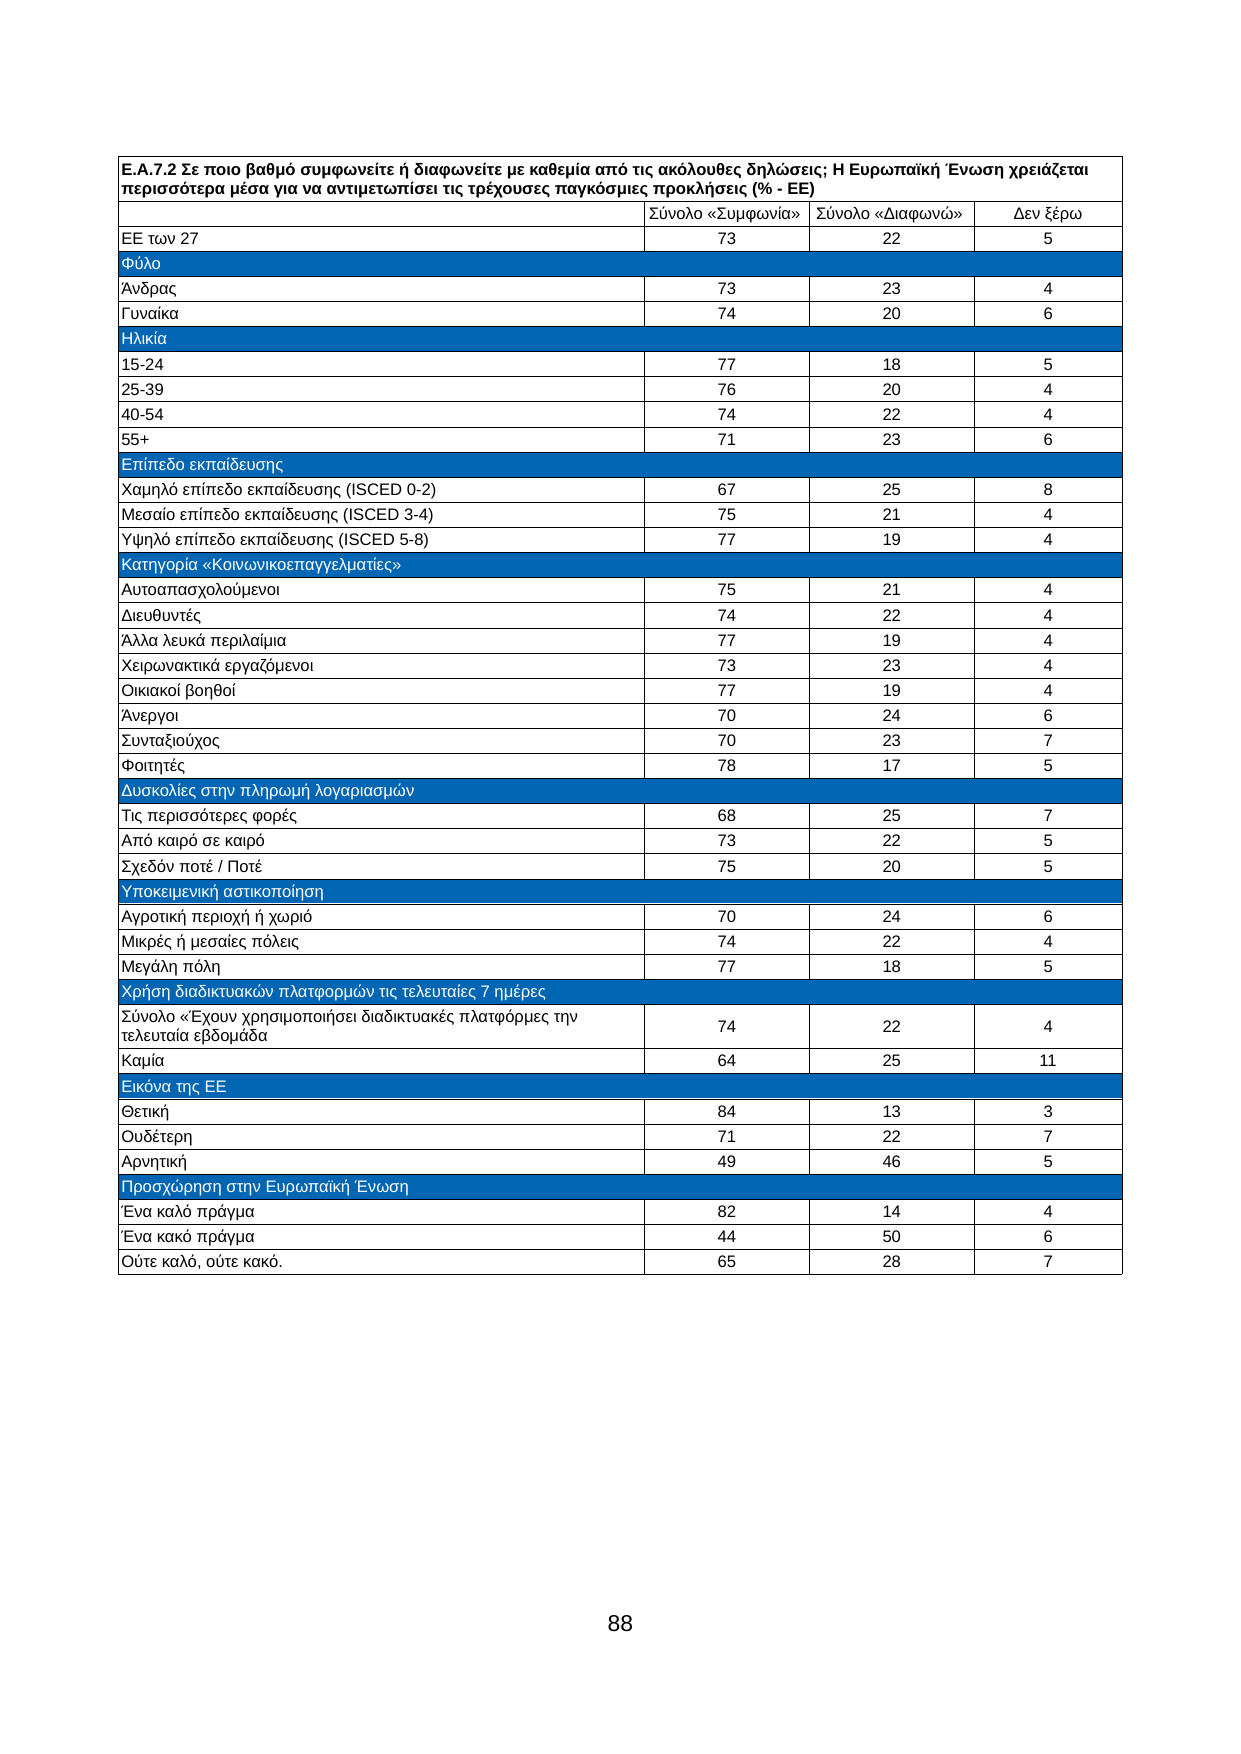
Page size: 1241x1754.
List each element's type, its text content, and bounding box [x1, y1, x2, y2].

table_cell 5 [975, 829, 1122, 853]
table_cell Ούτε καλό, ούτε κακό. [119, 1250, 644, 1274]
table_cell 73 [645, 277, 809, 301]
table_cell Τις περισσότερες φορές [119, 804, 644, 828]
table_cell 73 [645, 654, 809, 678]
table_cell 65 [645, 1250, 809, 1274]
table_cell 5 [975, 955, 1122, 979]
table_cell 71 [645, 1125, 809, 1149]
table_cell 6 [975, 428, 1122, 452]
table_cell Γυναίκα [119, 302, 644, 326]
table_cell 73 [645, 227, 809, 251]
table_cell Διευθυντές [119, 603, 644, 627]
table_cell 49 [645, 1150, 809, 1174]
table_cell 6 [975, 905, 1122, 929]
table_cell 25 [810, 804, 974, 828]
table_cell 76 [645, 377, 809, 401]
table_cell 4 [975, 679, 1122, 703]
table_cell 24 [810, 704, 974, 728]
table_header Ε.Α.7.2 Σε ποιο βαθμό συμφωνείτε ή διαφωνείτε με καθεμία από τις ακόλουθες δηλώσεις; Η Ευρωπαϊκή Ένωση χρειάζεται περισσότερα μέσα για να αντιμετωπίσει τις τρέχουσες παγκόσμιες προκλήσεις (% - ΕΕ) [119, 157, 1122, 201]
table_cell 74 [645, 930, 809, 954]
table_cell Ουδέτερη [119, 1125, 644, 1149]
table_cell Από καιρό σε καιρό [119, 829, 644, 853]
table_cell 75 [645, 503, 809, 527]
table_cell 4 [975, 402, 1122, 427]
table_cell 6 [975, 704, 1122, 728]
table_cell 77 [645, 955, 809, 979]
table_cell Επίπεδο εκπαίδευσης [119, 453, 1122, 477]
table_cell 50 [810, 1225, 974, 1249]
table_cell [119, 202, 644, 226]
table_cell 3 [975, 1100, 1122, 1123]
table_cell 19 [810, 679, 974, 703]
table_cell Αρνητική [119, 1150, 644, 1174]
table_cell 70 [645, 729, 809, 753]
table_cell Σύνολο «Έχουν χρησιμοποιήσει διαδικτυακές πλατφόρμες την τελευταία εβδομάδα [119, 1005, 644, 1048]
table_cell Κατηγορία «Κοινωνικοεπαγγελματίες» [119, 553, 1122, 577]
table_cell 19 [810, 629, 974, 652]
table_cell Δεν ξέρω [975, 202, 1122, 226]
table_cell 5 [975, 1150, 1122, 1174]
table_cell 22 [810, 1125, 974, 1149]
table_cell 46 [810, 1150, 974, 1174]
table_cell Συνταξιούχος [119, 729, 644, 753]
table_cell 11 [975, 1049, 1122, 1073]
table_cell Σύνολο «Διαφωνώ» [810, 202, 974, 226]
table_cell 20 [810, 302, 974, 326]
table_cell 22 [810, 402, 974, 427]
table_cell 5 [975, 227, 1122, 251]
table_cell Αυτοαπασχολούμενοι [119, 578, 644, 602]
table_cell 67 [645, 478, 809, 502]
table_cell Άνεργοι [119, 704, 644, 728]
table_cell 21 [810, 578, 974, 602]
table_cell 28 [810, 1250, 974, 1274]
table_cell 22 [810, 829, 974, 853]
table_cell 74 [645, 603, 809, 627]
table_cell 23 [810, 654, 974, 678]
table_cell 22 [810, 603, 974, 627]
table_cell Προσχώρηση στην Ευρωπαϊκή Ένωση [119, 1175, 1122, 1199]
table_cell 18 [810, 352, 974, 376]
table_cell 84 [645, 1100, 809, 1123]
table_cell Χαμηλό επίπεδο εκπαίδευσης (ISCED 0-2) [119, 478, 644, 502]
table_cell 5 [975, 854, 1122, 878]
table_cell 24 [810, 905, 974, 929]
table_cell 21 [810, 503, 974, 527]
table_cell 40-54 [119, 402, 644, 427]
table_cell 22 [810, 1005, 974, 1048]
table_cell 7 [975, 804, 1122, 828]
table_cell 4 [975, 1005, 1122, 1048]
table_cell 25-39 [119, 377, 644, 401]
table_cell 20 [810, 854, 974, 878]
table_cell 75 [645, 578, 809, 602]
table_cell 6 [975, 302, 1122, 326]
table_cell ΕΕ των 27 [119, 227, 644, 251]
table_cell 6 [975, 1225, 1122, 1249]
table_cell 25 [810, 478, 974, 502]
table_cell 71 [645, 428, 809, 452]
table_cell 70 [645, 905, 809, 929]
table_cell 22 [810, 227, 974, 251]
table_cell Υψηλό επίπεδο εκπαίδευσης (ISCED 5-8) [119, 528, 644, 552]
table_cell Ένα κακό πράγμα [119, 1225, 644, 1249]
table_cell 68 [645, 804, 809, 828]
table_cell 4 [975, 578, 1122, 602]
table_cell 77 [645, 629, 809, 652]
table_cell 70 [645, 704, 809, 728]
table_cell 23 [810, 428, 974, 452]
table_cell Σύνολο «Συμφωνία» [645, 202, 809, 226]
table_cell 5 [975, 754, 1122, 778]
table_cell Χειρωνακτικά εργαζόμενοι [119, 654, 644, 678]
table_cell Μεγάλη πόλη [119, 955, 644, 979]
table_cell Φοιτητές [119, 754, 644, 778]
table_cell 82 [645, 1200, 809, 1224]
table_cell Αγροτική περιοχή ή χωριό [119, 905, 644, 929]
table_cell Εικόνα της ΕΕ [119, 1074, 1122, 1098]
table_cell 4 [975, 629, 1122, 652]
table_cell Άλλα λευκά περιλαίμια [119, 629, 644, 652]
table_cell 77 [645, 528, 809, 552]
table_cell 18 [810, 955, 974, 979]
table_cell 7 [975, 1250, 1122, 1274]
table_cell 4 [975, 528, 1122, 552]
table_cell 17 [810, 754, 974, 778]
table_cell 55+ [119, 428, 644, 452]
table_cell Φύλο [119, 252, 1122, 276]
table_cell 15-24 [119, 352, 644, 376]
table_cell Άνδρας [119, 277, 644, 301]
table_cell Ηλικία [119, 327, 1122, 351]
table_cell 7 [975, 729, 1122, 753]
table_cell 75 [645, 854, 809, 878]
table_cell 23 [810, 277, 974, 301]
table_cell 64 [645, 1049, 809, 1073]
table_cell 74 [645, 302, 809, 326]
table_cell 22 [810, 930, 974, 954]
table_cell Ένα καλό πράγμα [119, 1200, 644, 1224]
table_cell 8 [975, 478, 1122, 502]
table_cell 44 [645, 1225, 809, 1249]
table_cell Καμία [119, 1049, 644, 1073]
table_cell Μεσαίο επίπεδο εκπαίδευσης (ISCED 3-4) [119, 503, 644, 527]
table_cell Δυσκολίες στην πληρωμή λογαριασμών [119, 779, 1122, 803]
table_cell 20 [810, 377, 974, 401]
table_cell 14 [810, 1200, 974, 1224]
table_cell 77 [645, 352, 809, 376]
table_cell 23 [810, 729, 974, 753]
table_cell 4 [975, 603, 1122, 627]
table_cell 4 [975, 503, 1122, 527]
table_cell Χρήση διαδικτυακών πλατφορμών τις τελευταίες 7 ημέρες [119, 980, 1122, 1004]
table_cell 74 [645, 1005, 809, 1048]
table_cell 74 [645, 402, 809, 427]
table_cell 25 [810, 1049, 974, 1073]
table_cell 78 [645, 754, 809, 778]
table_cell Μικρές ή μεσαίες πόλεις [119, 930, 644, 954]
table_cell 77 [645, 679, 809, 703]
table_cell 4 [975, 654, 1122, 678]
table_cell 19 [810, 528, 974, 552]
table_cell 5 [975, 352, 1122, 376]
table_cell 13 [810, 1100, 974, 1123]
table_cell 4 [975, 377, 1122, 401]
table_cell Σχεδόν ποτέ / Ποτέ [119, 854, 644, 878]
table_cell Οικιακοί βοηθοί [119, 679, 644, 703]
table_cell 4 [975, 930, 1122, 954]
table_cell 7 [975, 1125, 1122, 1149]
table_cell 4 [975, 277, 1122, 301]
table_cell 73 [645, 829, 809, 853]
table_cell Υποκειμενική αστικοποίηση [119, 880, 1122, 903]
table_cell 4 [975, 1200, 1122, 1224]
table_cell Θετική [119, 1100, 644, 1123]
